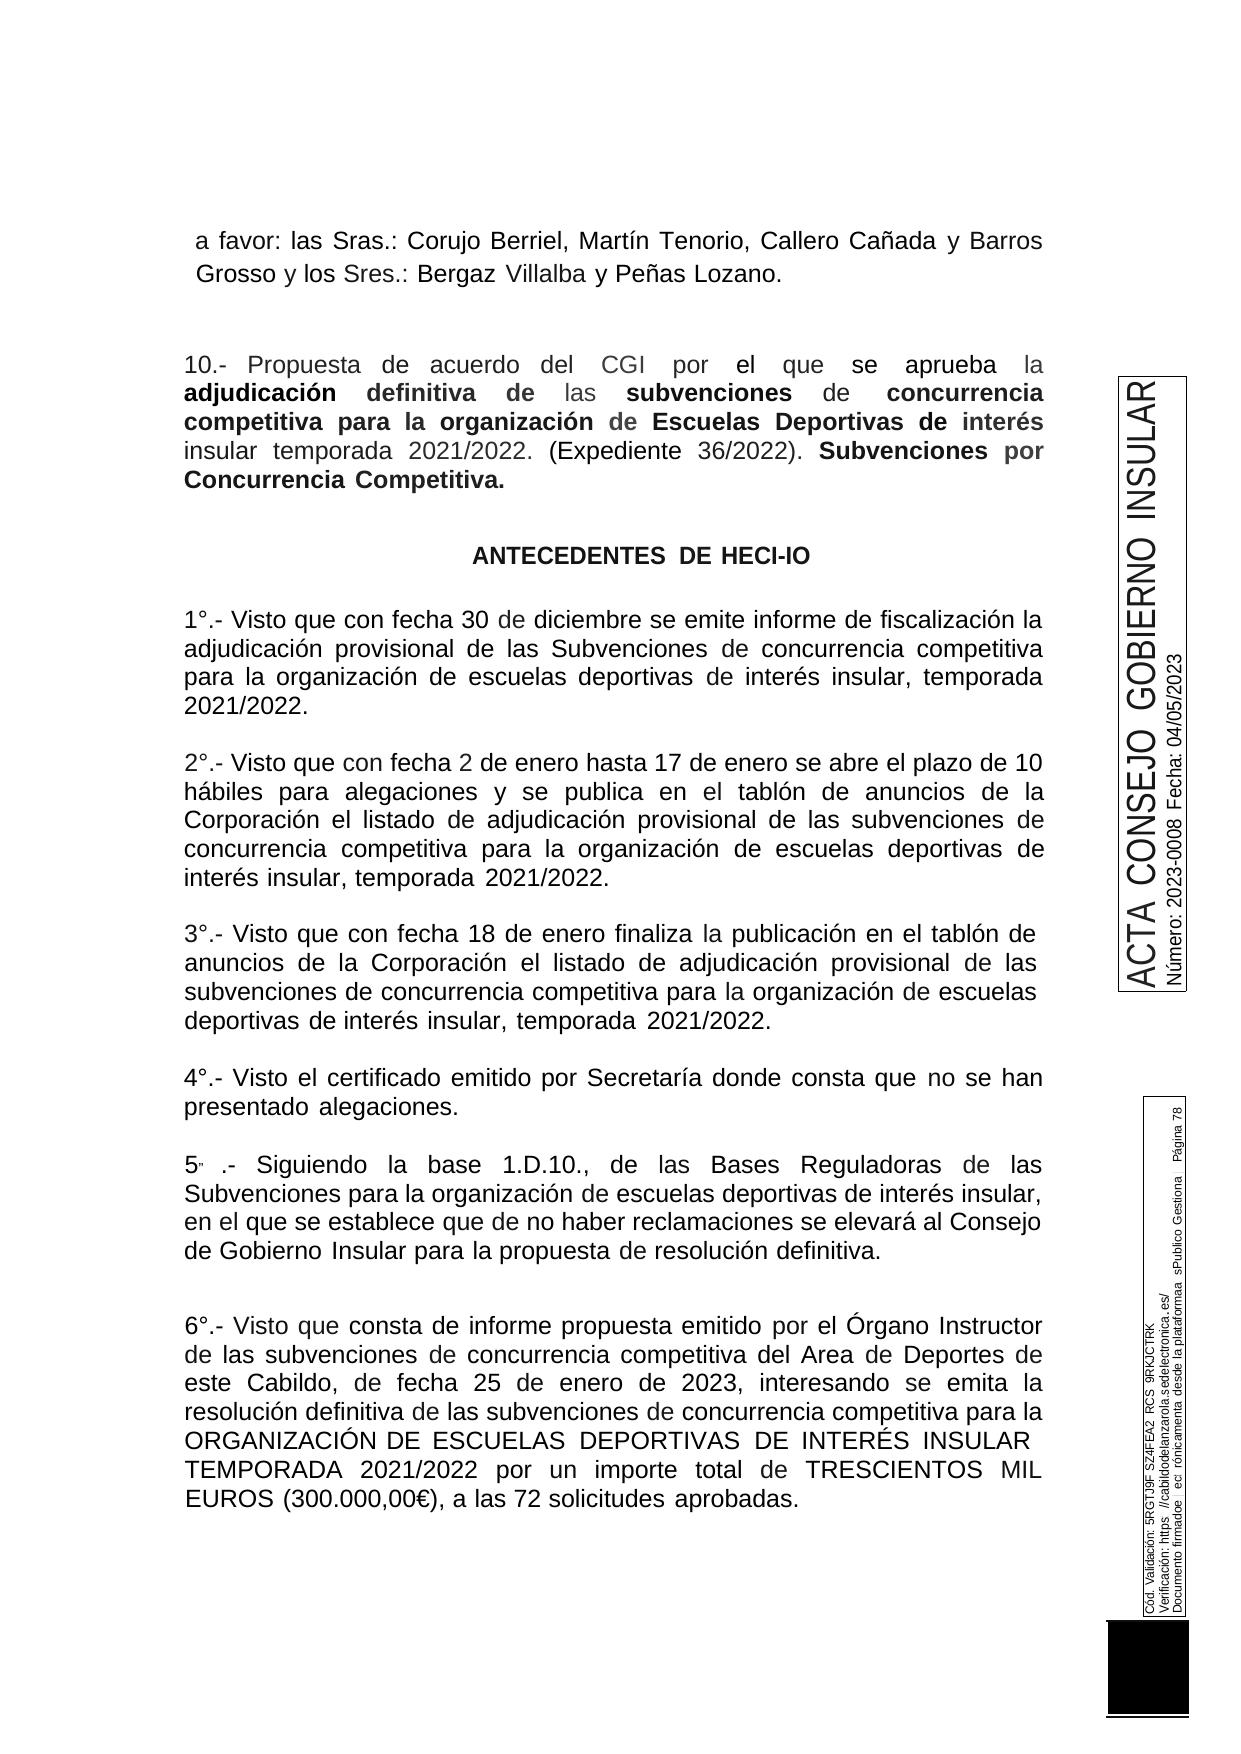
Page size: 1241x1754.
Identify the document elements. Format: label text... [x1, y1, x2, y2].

text Verificación: https: //cabiIdodeIanzarola.sedeIectronica.es/ [1158, 1098, 1170, 1616]
text 5” .- Siguiendo la base 1.D.10., de las Bases Reguladoras de las Subvenciones para la organización de escuelas deportivas de interés insular, en el que se establece que de no haber reclamaciones se elevará al Consejo de Gobierno Insular para la propuesta de resolución definitiva. [184, 1150, 1043, 1265]
subtitle [1187, 541, 1207, 569]
text 4°.- Visto el certificado emitido por Secretaría donde consta que no se han presentado alegaciones. [183, 1064, 1043, 1121]
text ACTA CONSEJO GOBIERNO INSULAR [1119, 378, 1162, 991]
text 6°.- Visto que consta de informe propuesta emitido por el Órgano Instructor de las subvenciones de concurrencia competitiva del Area de Deportes de este Cabildo, de fecha 25 de enero de 2023, interesando se emita la resolución definitiva de las subvenciones de concurrencia competitiva para la ORGANIZACIÓN DE ESCUELAS DEPORTIVAS DE INTERÉS INSULAR [184, 1311, 1043, 1455]
text 10.- Propuesta de acuerdo del CGI por el que se aprueba la adjudicación definitiva de las subvenciones de concurrencia competitiva para la organización de Escuelas Deportivas de interés insular temporada 2021/2022. (Expediente 36/2022). Subvenciones por Concurrencia Competitiva. [184, 350, 1044, 493]
text Cód. Validación: 5RGTJ9F SZ4FEA2 RCS 9RKJCTRK [1144, 1098, 1156, 1616]
picture [1108, 1622, 1189, 1714]
text 3°.- Visto que con fecha 18 de enero finaliza la publicación en el tablón de anuncios de la Corporación el listado de adjudicación provisional de las subvenciones de concurrencia competitiva para la organización de escuelas deportivas de interés insular, temporada 2021/2022. [184, 919, 1037, 1034]
text TEMPORADA 2021/2022 por un importe total de TRESCIENTOS MIL EUROS (300.000,00€), a las 72 solicitudes aprobadas. [184, 1455, 1042, 1512]
subtitle ANTECEDENTES DE HECI-IO [472, 541, 1118, 569]
text Documento firmadoe | ect rónicamenta desde la plataformaa sPublico Gestiona | Página 78 de [1170, 1098, 1185, 1616]
text 2°.- Visto que con fecha 2 de enero hasta 17 de enero se abre el plazo de 10 hábiles para alegaciones y se publica en el tablón de anuncios de la Corporación el listado de adjudicación provisional de las subvenciones de concurrencia competitiva para la organización de escuelas deportivas de interés insular, temporada 2021/2022. [184, 748, 1044, 891]
text Número: 2023-0008 Fecha: 04/05/2023 [1163, 380, 1184, 991]
text a favor: las Sras.: Corujo Berriel, Martín Tenorio, Callero Cañada y Barros Grosso y los Sres.: Bergaz Villalba y Peñas Lozano. [195, 226, 1043, 288]
text 1°.- Visto que con fecha 30 de diciembre se emite informe de fiscalización la adjudicación provisional de las Subvenciones de concurrencia competitiva para la organización de escuelas deportivas de interés insular, temporada 2021/2022. [184, 605, 1043, 720]
